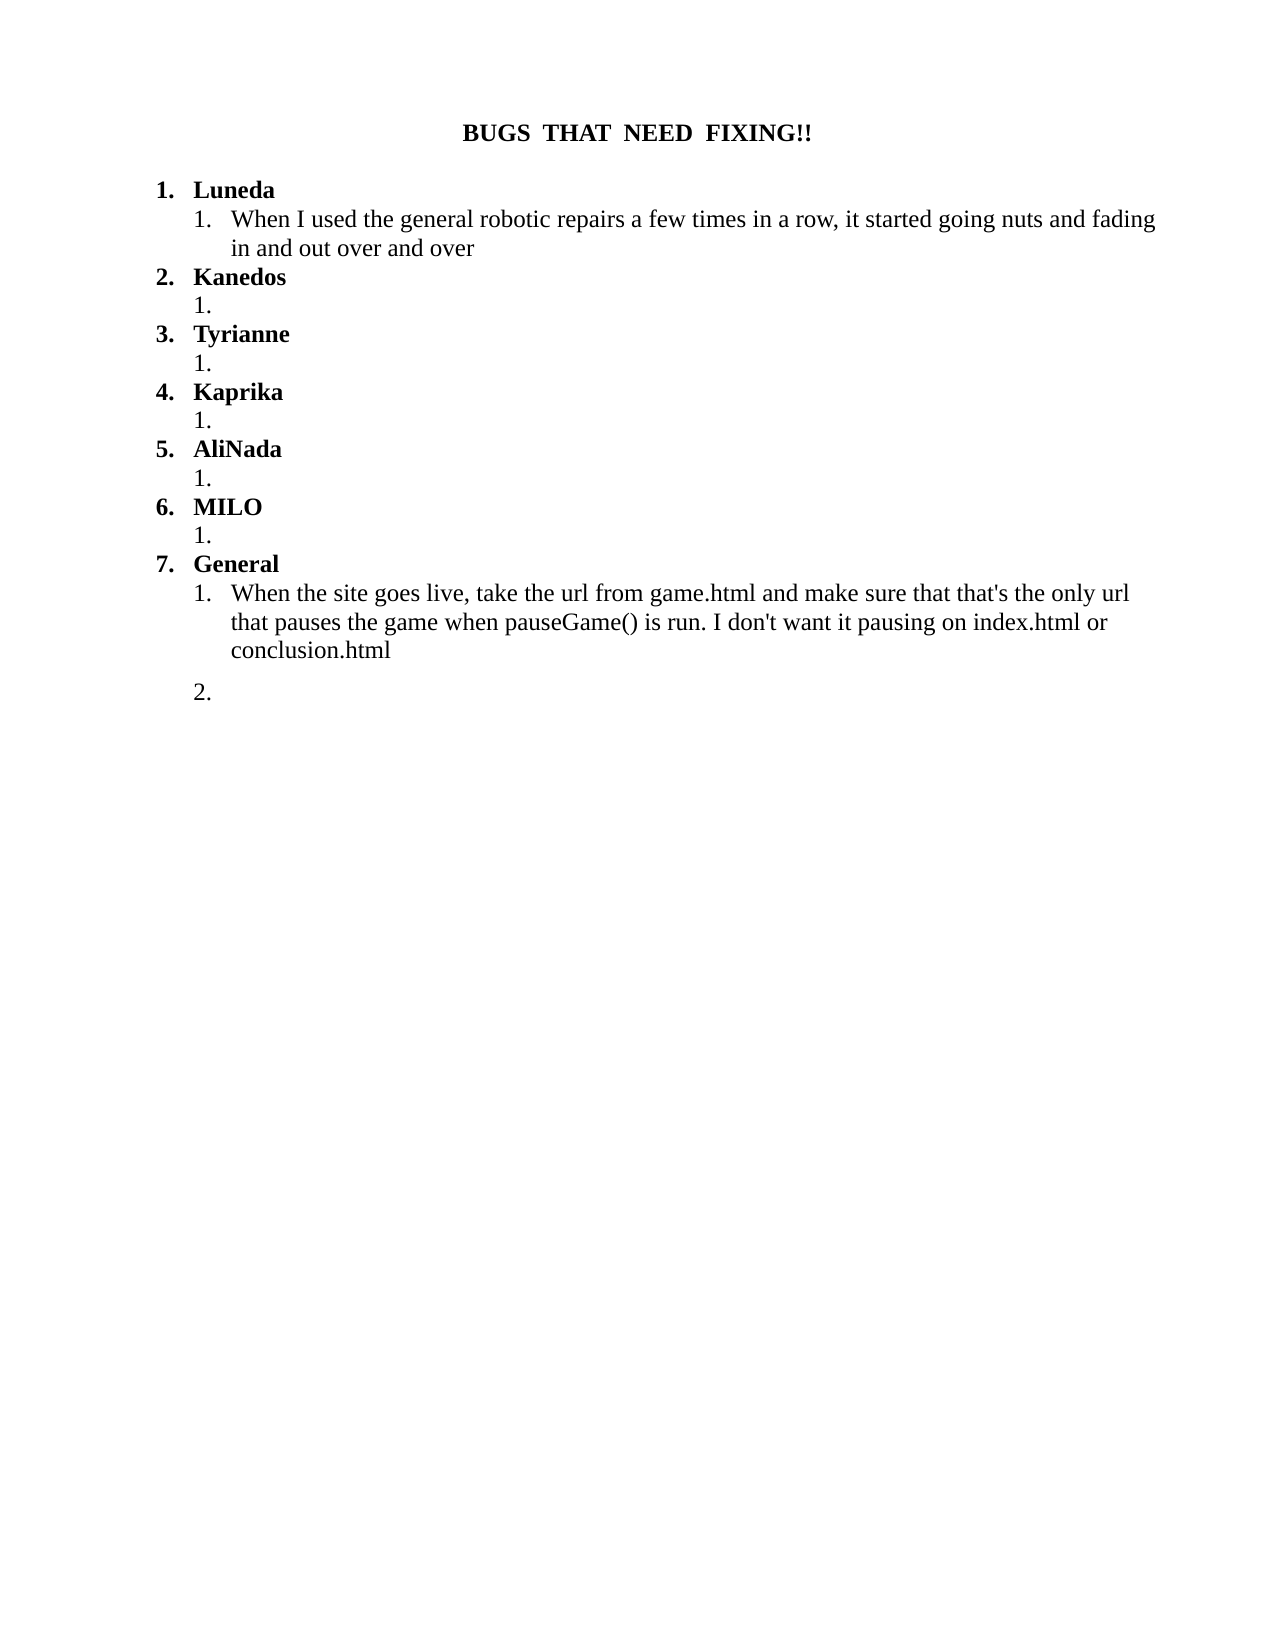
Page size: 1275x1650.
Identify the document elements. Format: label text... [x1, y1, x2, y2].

list AliNada [156, 434, 1157, 463]
list Luneda [156, 176, 1157, 204]
list When I used the general robotic repairs a few times in a row, it started going nuts and fading in and out over and over [193, 204, 1157, 262]
list MILO [156, 492, 1157, 521]
list General [156, 549, 1157, 578]
list Tyrianne [156, 319, 1157, 348]
text BUGS THAT NEED FIXING!! [118, 118, 1157, 147]
list Kaprika [156, 377, 1157, 406]
list When the site goes live, take the url from game.html and make sure that that's the only url that pauses the game when pauseGame() is run. I don't want it pausing on index.html or conclusion.html [193, 578, 1157, 664]
list Kanedos [156, 262, 1157, 291]
